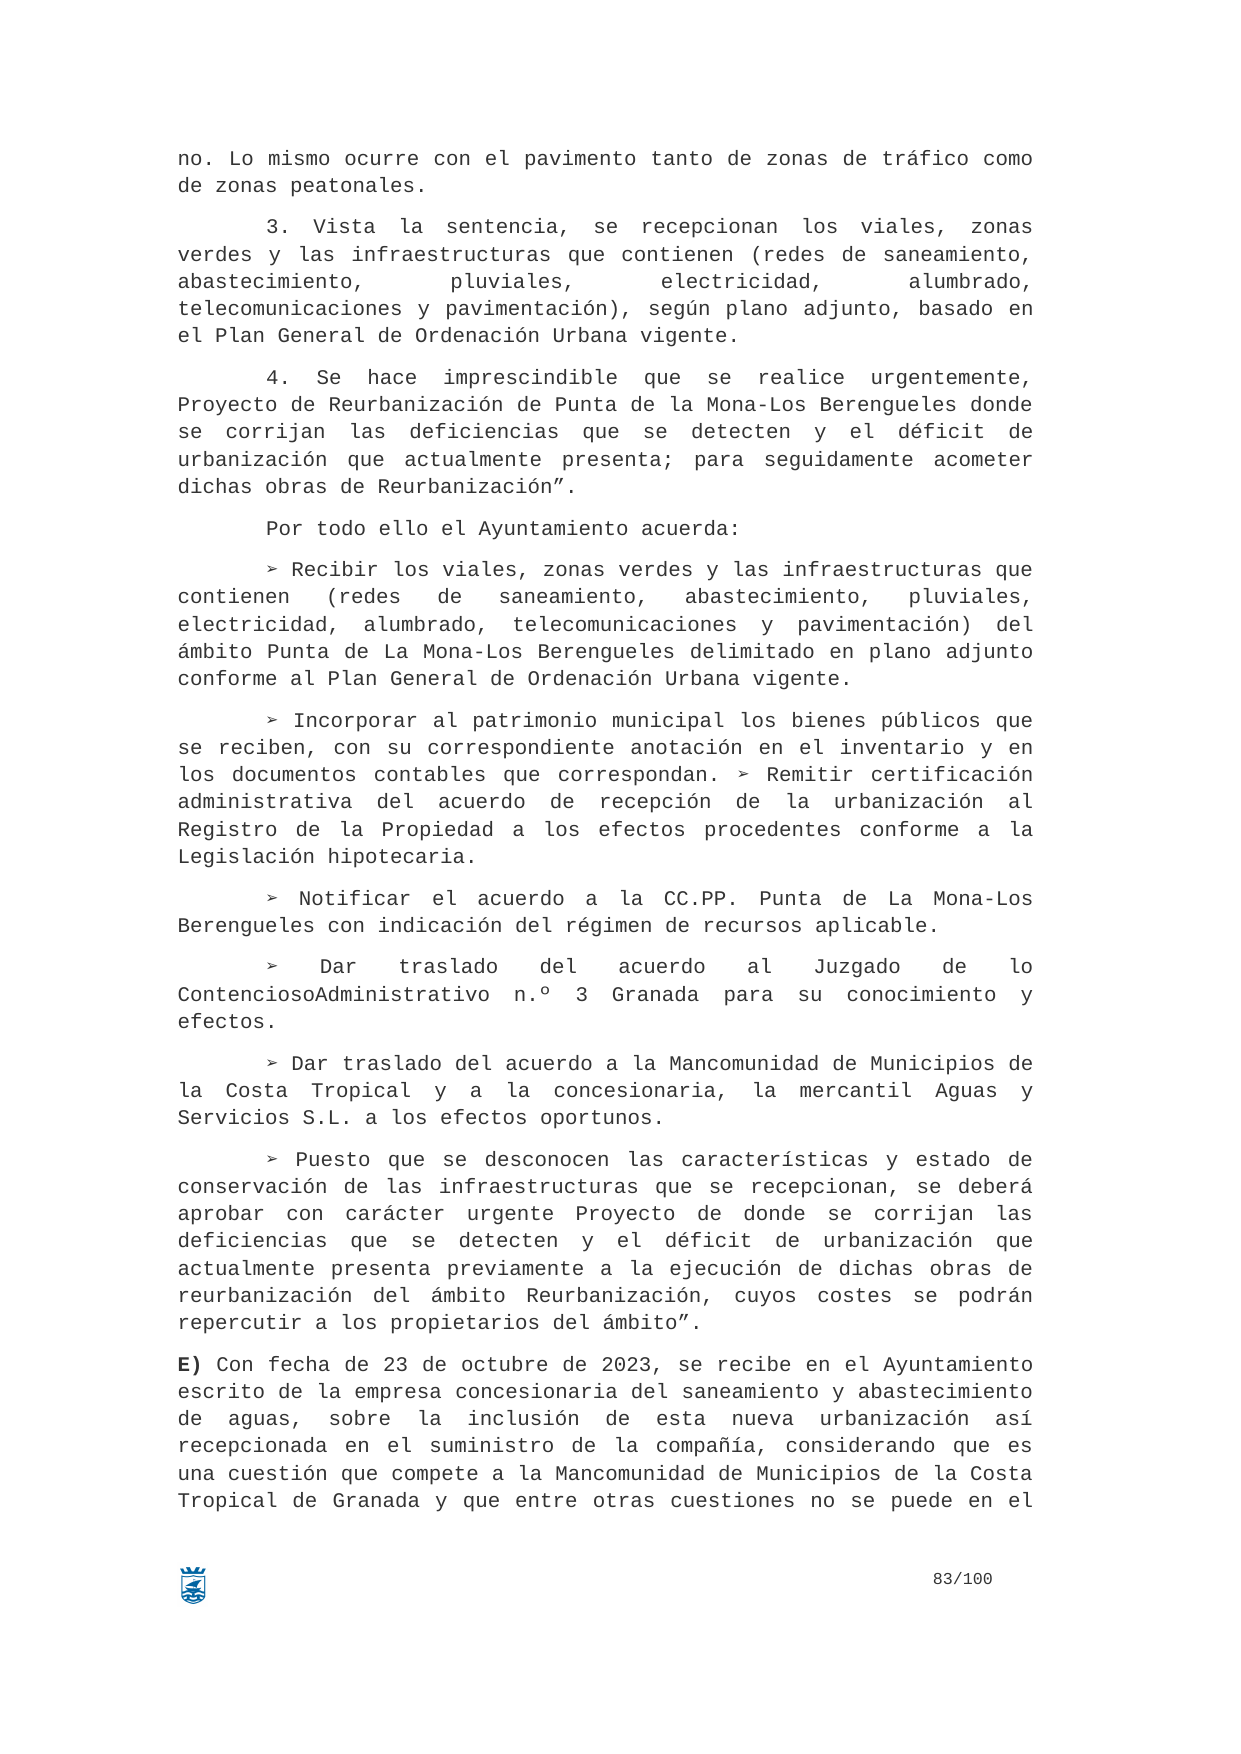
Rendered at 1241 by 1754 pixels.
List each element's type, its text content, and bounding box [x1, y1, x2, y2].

text ➢ Notificar el acuerdo a la CC.PP. Punta de La Mona-Los Berengueles con indicación del régimen de recursos aplicable. [177, 888, 1033, 938]
text ➢ Puesto que se desconocen las características y estado de conservación de las infraestructuras que se recepcionan, se deberá aprobar con carácter urgente Proyecto de donde se corrijan las deficiencias que se detecten y el déficit de urbanización que actualmente presenta previamente a la ejecución de dichas obras de reurbanización del ámbito Reurbanización, cuyos costes se podrán repercutir a los propietarios del ámbito”. [177, 1149, 1033, 1336]
picture [177, 1562, 208, 1607]
text 4. Se hace imprescindible que se realice urgentemente, Proyecto de Reurbanización de Punta de la Mona-Los Berengueles donde se corrijan las deficiencias que se detecten y el déficit de urbanización que actualmente presenta; para seguidamente acometer dichas obras de Reurbanización”. [177, 367, 1033, 499]
text ➢ Incorporar al patrimonio municipal los bienes públicos que se reciben, con su correspondiente anotación en el inventario y en los documentos contables que correspondan. ➢ Remitir certificación administrativa del acuerdo de recepción de la urbanización al Registro de la Propiedad a los efectos procedentes conforme a la Legislación hipotecaria. [177, 710, 1033, 869]
text ➢ Dar traslado del acuerdo a la Mancomunidad de Municipios de la Costa Tropical y a la concesionaria, la mercantil Aguas y Servicios S.L. a los efectos oportunos. [177, 1053, 1033, 1131]
text E) Con fecha de 23 de octubre de 2023, se recibe en el Ayuntamiento escrito de la empresa concesionaria del saneamiento y abastecimiento de aguas, sobre la inclusión de esta nueva urbanización así recepcionada en el suministro de la compañía, considerando que es una cuestión que compete a la Mancomunidad de Municipios de la Costa Tropical de Granada y que entre otras cuestiones no se puede en el [177, 1354, 1033, 1513]
text 3. Vista la sentencia, se recepcionan los viales, zonas verdes y las infraestructuras que contienen (redes de saneamiento, abastecimiento, pluviales, electricidad, alumbrado, telecomunicaciones y pavimentación), según plano adjunto, basado en el Plan General de Ordenación Urbana vigente. [177, 217, 1033, 349]
text ➢ Recibir los viales, zonas verdes y las infraestructuras que contienen (redes de saneamiento, abastecimiento, pluviales, electricidad, alumbrado, telecomunicaciones y pavimentación) del ámbito Punta de La Mona-Los Berengueles delimitado en plano adjunto conforme al Plan General de Ordenación Urbana vigente. [177, 559, 1033, 692]
text Por todo ello el Ayuntamiento acuerda: [177, 518, 1033, 541]
text no. Lo mismo ocurre con el pavimento tanto de zonas de tráfico como de zonas peatonales. [177, 148, 1033, 198]
text ➢ Dar traslado del acuerdo al Juzgado de lo ContenciosoAdministrativo n.º 3 Granada para su conocimiento y efectos. [177, 957, 1033, 1034]
